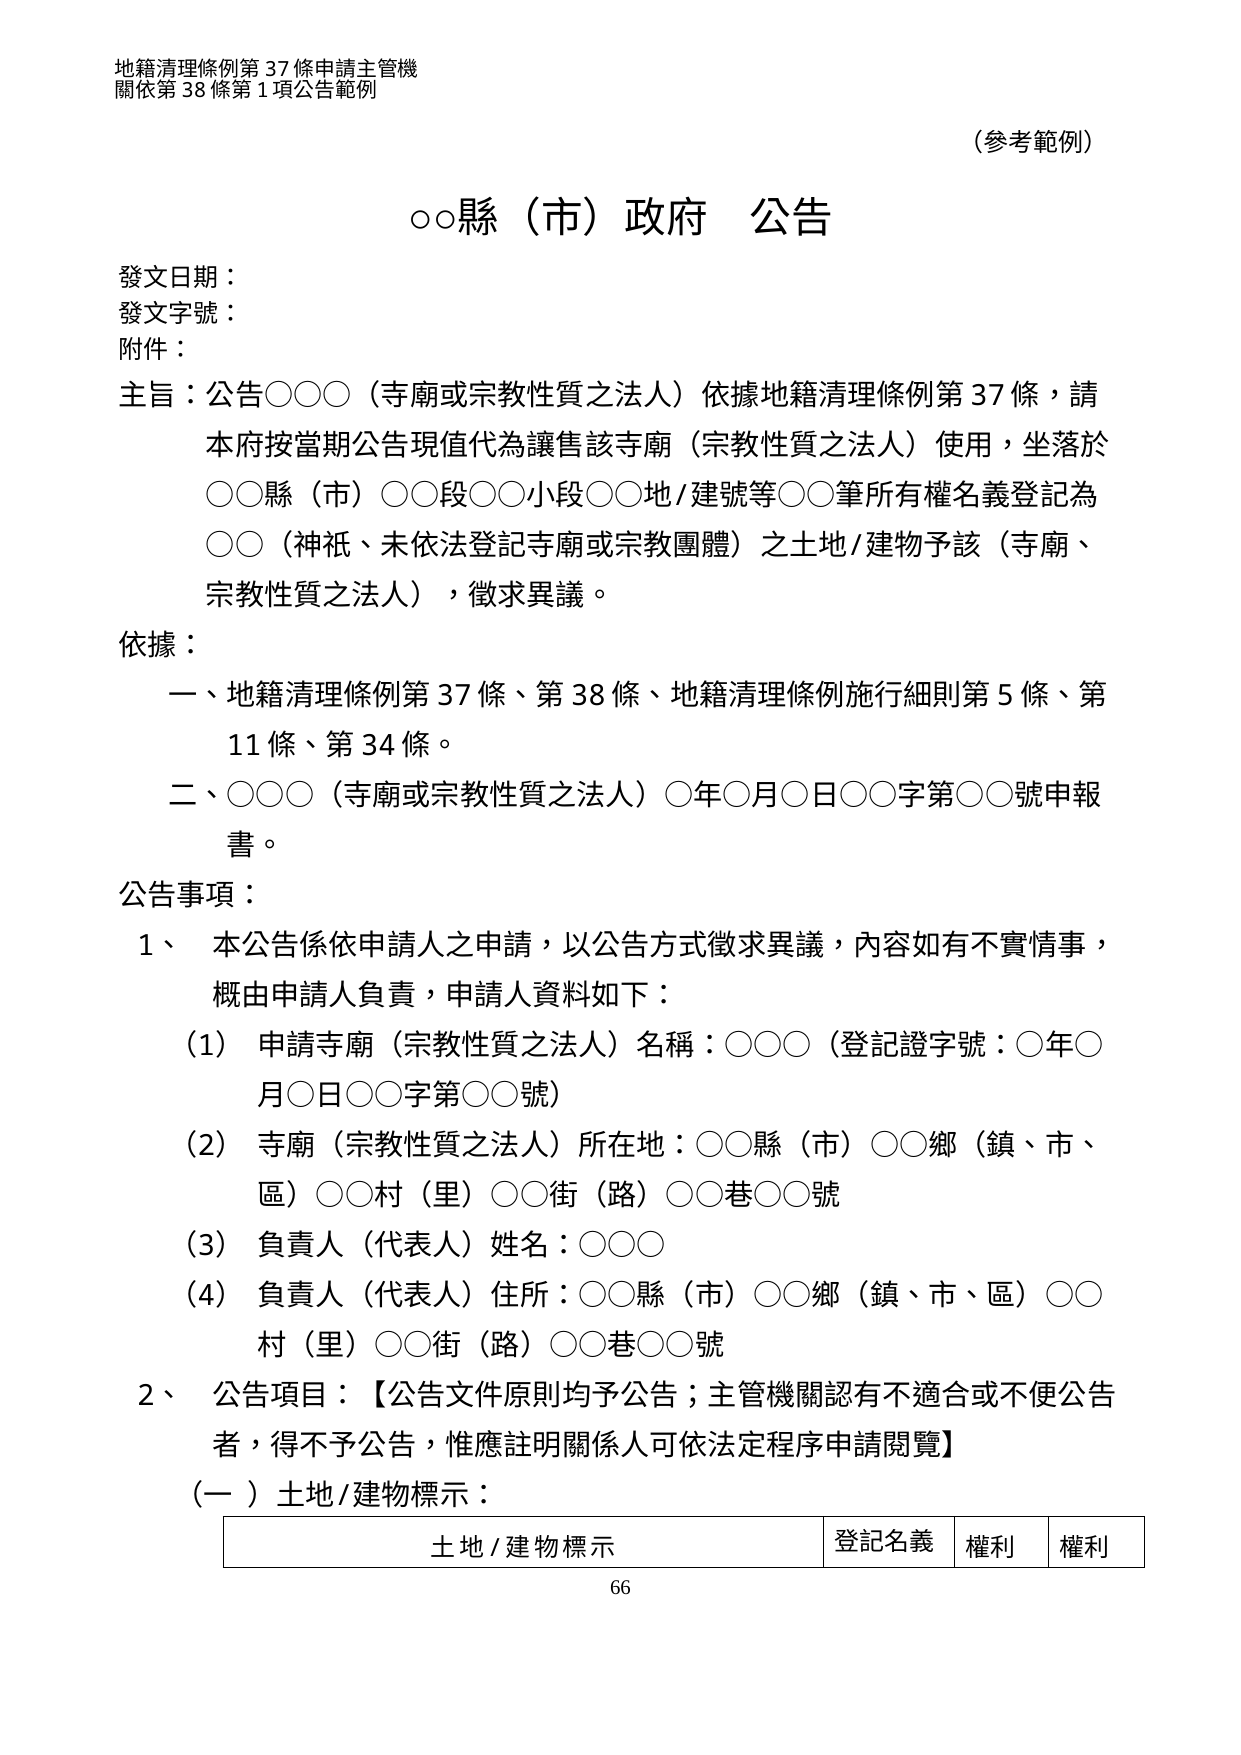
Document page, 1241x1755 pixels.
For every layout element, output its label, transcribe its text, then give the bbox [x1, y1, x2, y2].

table_header 土地/建物標示 [224, 1517, 823, 1567]
list 負責人（代表人）姓名：○○○ [168, 1216, 1122, 1266]
list 公告項目：【公告文件原則均予公告；主管機關認有不適合或不便公告者，得不予公告，惟應註明關係人可依法定程序申請閱覽】 [137, 1366, 1122, 1466]
text 地籍清理條例第37條申請主管機關依第38條第1項公告範例 [114, 60, 422, 102]
text ○○縣（市）政府 公告 [118, 184, 1122, 244]
list 申請寺廟（宗教性質之法人）名稱：○○○（登記證字號：○年○月○日○○字第○○號） [168, 1016, 1122, 1116]
text [99, 52, 437, 146]
text 發文字號： [118, 293, 1122, 329]
text 主旨：公告○○○（寺廟或宗教性質之法人）依據地籍清理條例第37條，請本府按當期公告現值代為讓售該寺廟（宗教性質之法人）使用，坐落於○○縣（市）○○段○○小段○○地/建號等○○筆所有權名義登記為○○（神祇、未依法登記寺廟或宗教團體）之土地/建物予該（寺廟、宗教性質之法人），徵求異議。 [118, 366, 1122, 616]
table_header 權利 [1049, 1517, 1144, 1567]
table_header 登記名義 [824, 1517, 954, 1567]
text 二、○○○（寺廟或宗教性質之法人）○年○月○日○○字第○○號申報書。 [168, 766, 1122, 866]
text 發文日期： [118, 257, 1122, 293]
text 公告事項： [118, 866, 1122, 916]
text 依據： [118, 616, 1122, 666]
text [943, 115, 1131, 172]
text （參考範例） [958, 123, 1116, 159]
text 附件： [118, 329, 651, 366]
list 本公告係依申請人之申請，以公告方式徵求異議，內容如有不實情事，概由申請人負責，申請人資料如下： [137, 916, 1122, 1016]
list 負責人（代表人）住所：○○縣（市）○○鄉（鎮、市、區）○○村（里）○○街（路）○○巷○○號 [168, 1266, 1122, 1366]
table_header 權利 [955, 1517, 1048, 1567]
list 寺廟（宗教性質之法人）所在地：○○縣（市）○○鄉（鎮、市、區）○○村（里）○○街（路）○○巷○○號 [168, 1116, 1122, 1216]
text 一、地籍清理條例第37條、第38條、地籍清理條例施行細則第5條、第11條、第34條。 [168, 666, 1122, 766]
text （一 ）土地/建物標示： [174, 1466, 1122, 1516]
